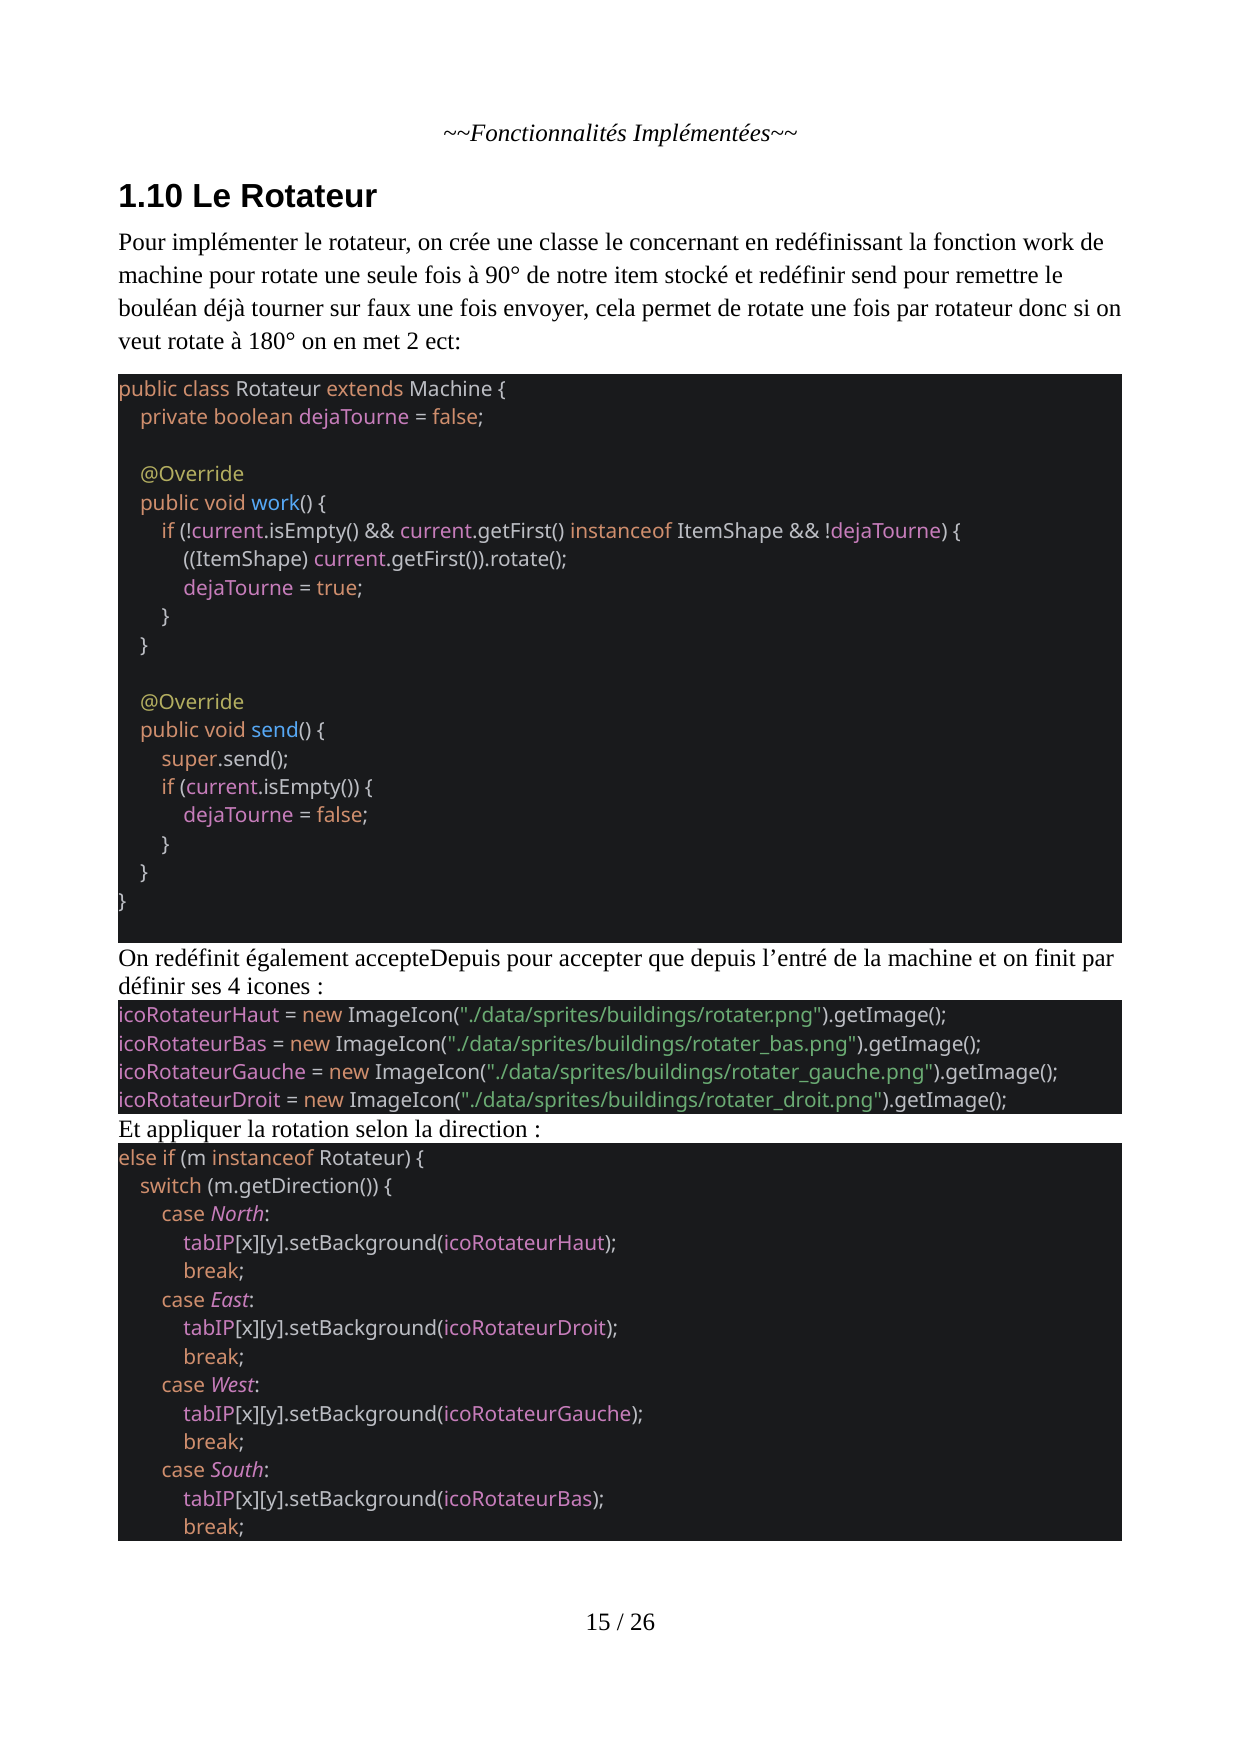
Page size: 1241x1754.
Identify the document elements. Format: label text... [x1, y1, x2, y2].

subtitle Le Rotateur [118, 176, 1122, 215]
text Pour implémenter le rotateur, on crée une classe le concernant en redéfinissant la fonction work de machine pour rotate une seule fois à 90° de notre item stocké et redéfinir send pour remettre le bouléan déjà tourner sur faux une fois envoyer, cela permet de rotate une fois par rotateur donc si on veut rotate à 180° on en met 2 ect: [118, 227, 1122, 355]
text icoRotateurHaut = new ImageIcon("./data/sprites/buildings/rotater.png").getImage(); icoRotateurBas = new ImageIcon("./data/sprites/buildings/rotater_bas.png").getImage(); icoRotateurGauche = new ImageIcon("./data/sprites/buildings/rotater_gauche.png").getImage(); icoRotateurDroit = new ImageIcon("./data/sprites/buildings/rotater_droit.png").getImage(); [118, 1000, 1122, 1114]
text On redéfinit également accepteDepuis pour accepter que depuis l’entré de la machine et on finit par définir ses 4 icones : [118, 943, 1122, 1000]
text public class Rotateur extends Machine { private boolean dejaTourne = false; @Override public void work() { if (!current.isEmpty() && current.getFirst() instanceof ItemShape && !dejaTourne) { ((ItemShape) current.getFirst()).rotate(); dejaTourne = true; } } @Override public void send() { super.send(); if (current.isEmpty()) { dejaTourne = false; } } } [118, 374, 1122, 914]
text Et appliquer la rotation selon la direction : [118, 1114, 1122, 1143]
text else if (m instanceof Rotateur) { switch (m.getDirection()) { case North: tabIP[x][y].setBackground(icoRotateurHaut); break; case East: tabIP[x][y].setBackground(icoRotateurDroit); break; case West: tabIP[x][y].setBackground(icoRotateurGauche); break; case South: tabIP[x][y].setBackground(icoRotateurBas); break; [118, 1143, 1122, 1541]
